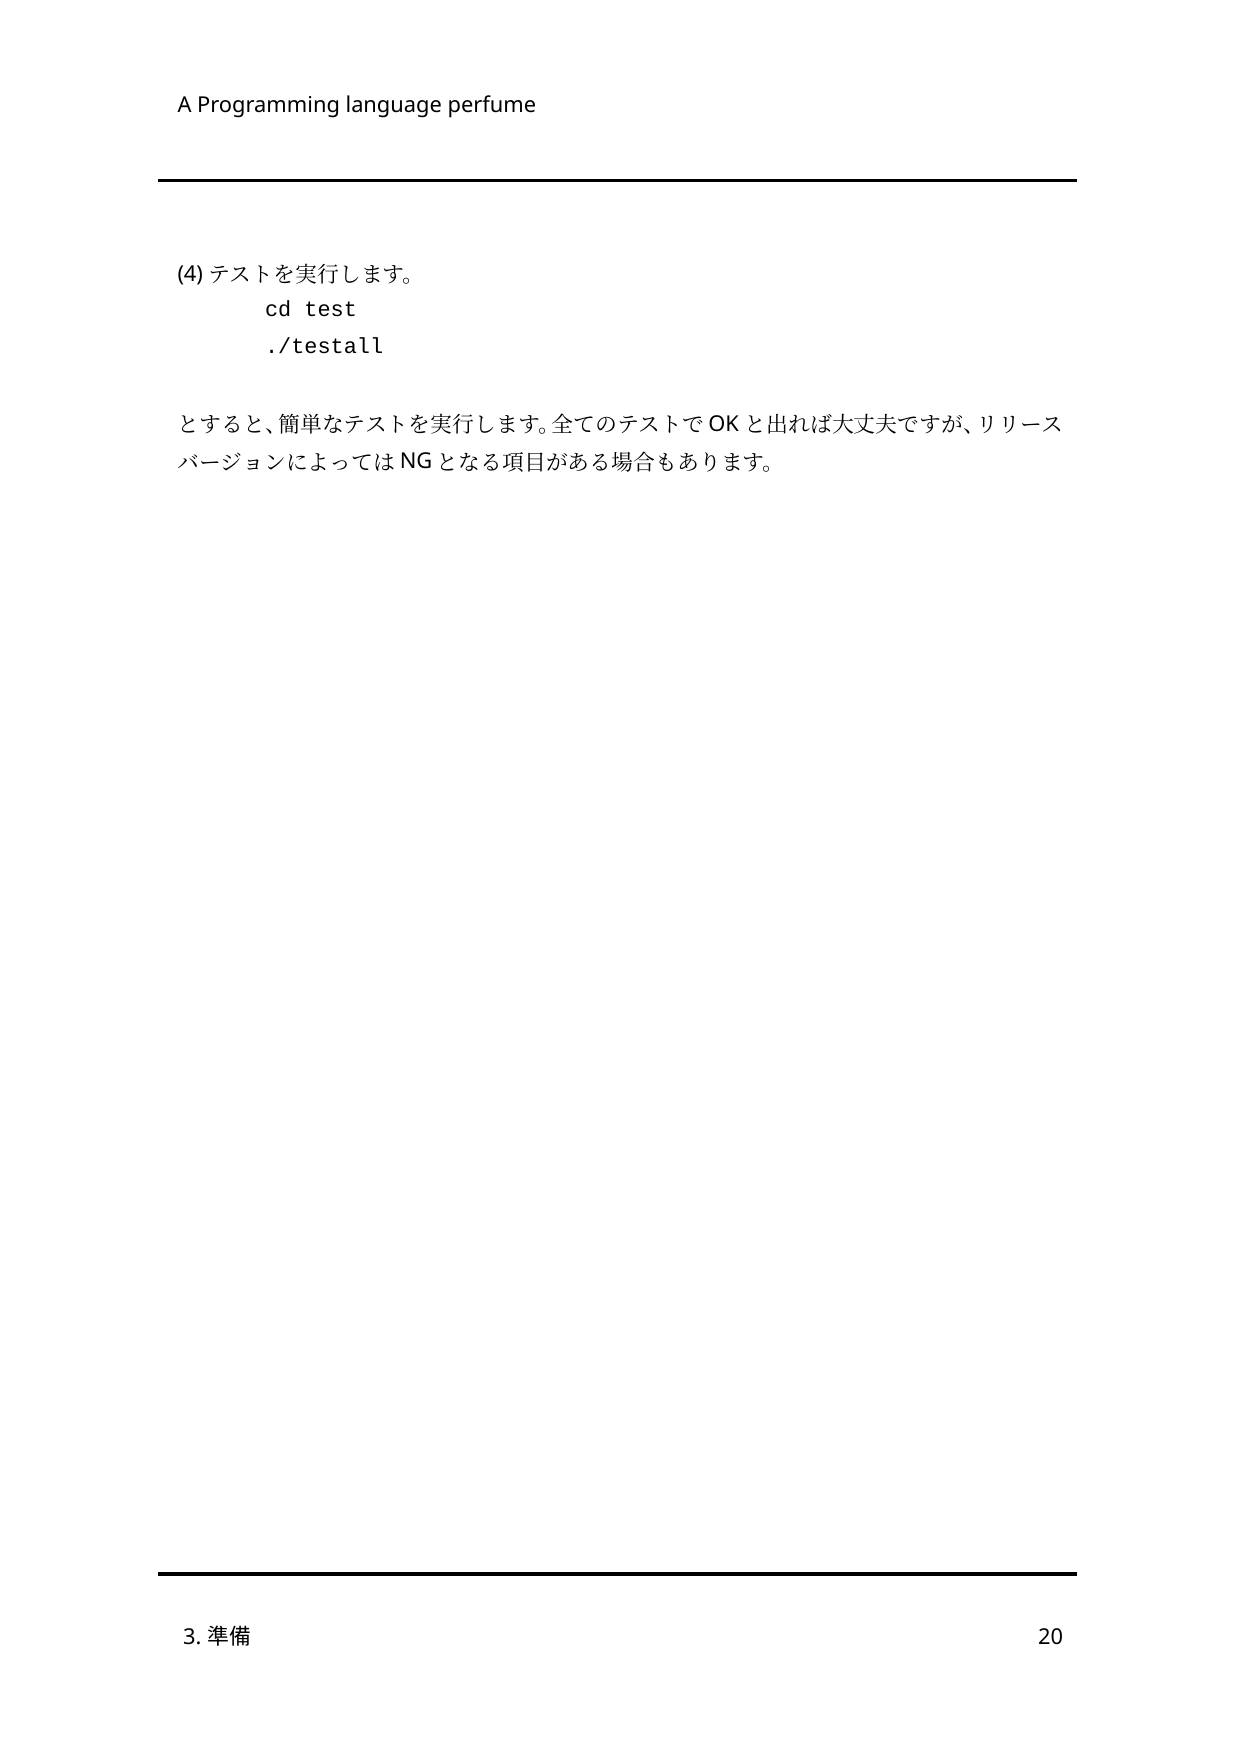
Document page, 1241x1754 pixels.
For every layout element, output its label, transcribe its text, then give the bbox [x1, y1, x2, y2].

text ./testall [177, 329, 1063, 367]
text (4) テストを実行します。 [177, 254, 1063, 292]
text とすると、簡単なテストを実行します。全てのテストでOK と出れば大丈夫ですが、リリースバージョンによってはNGとなる項目がある場合もあります。 [177, 404, 1063, 479]
text cd test [177, 292, 1063, 329]
